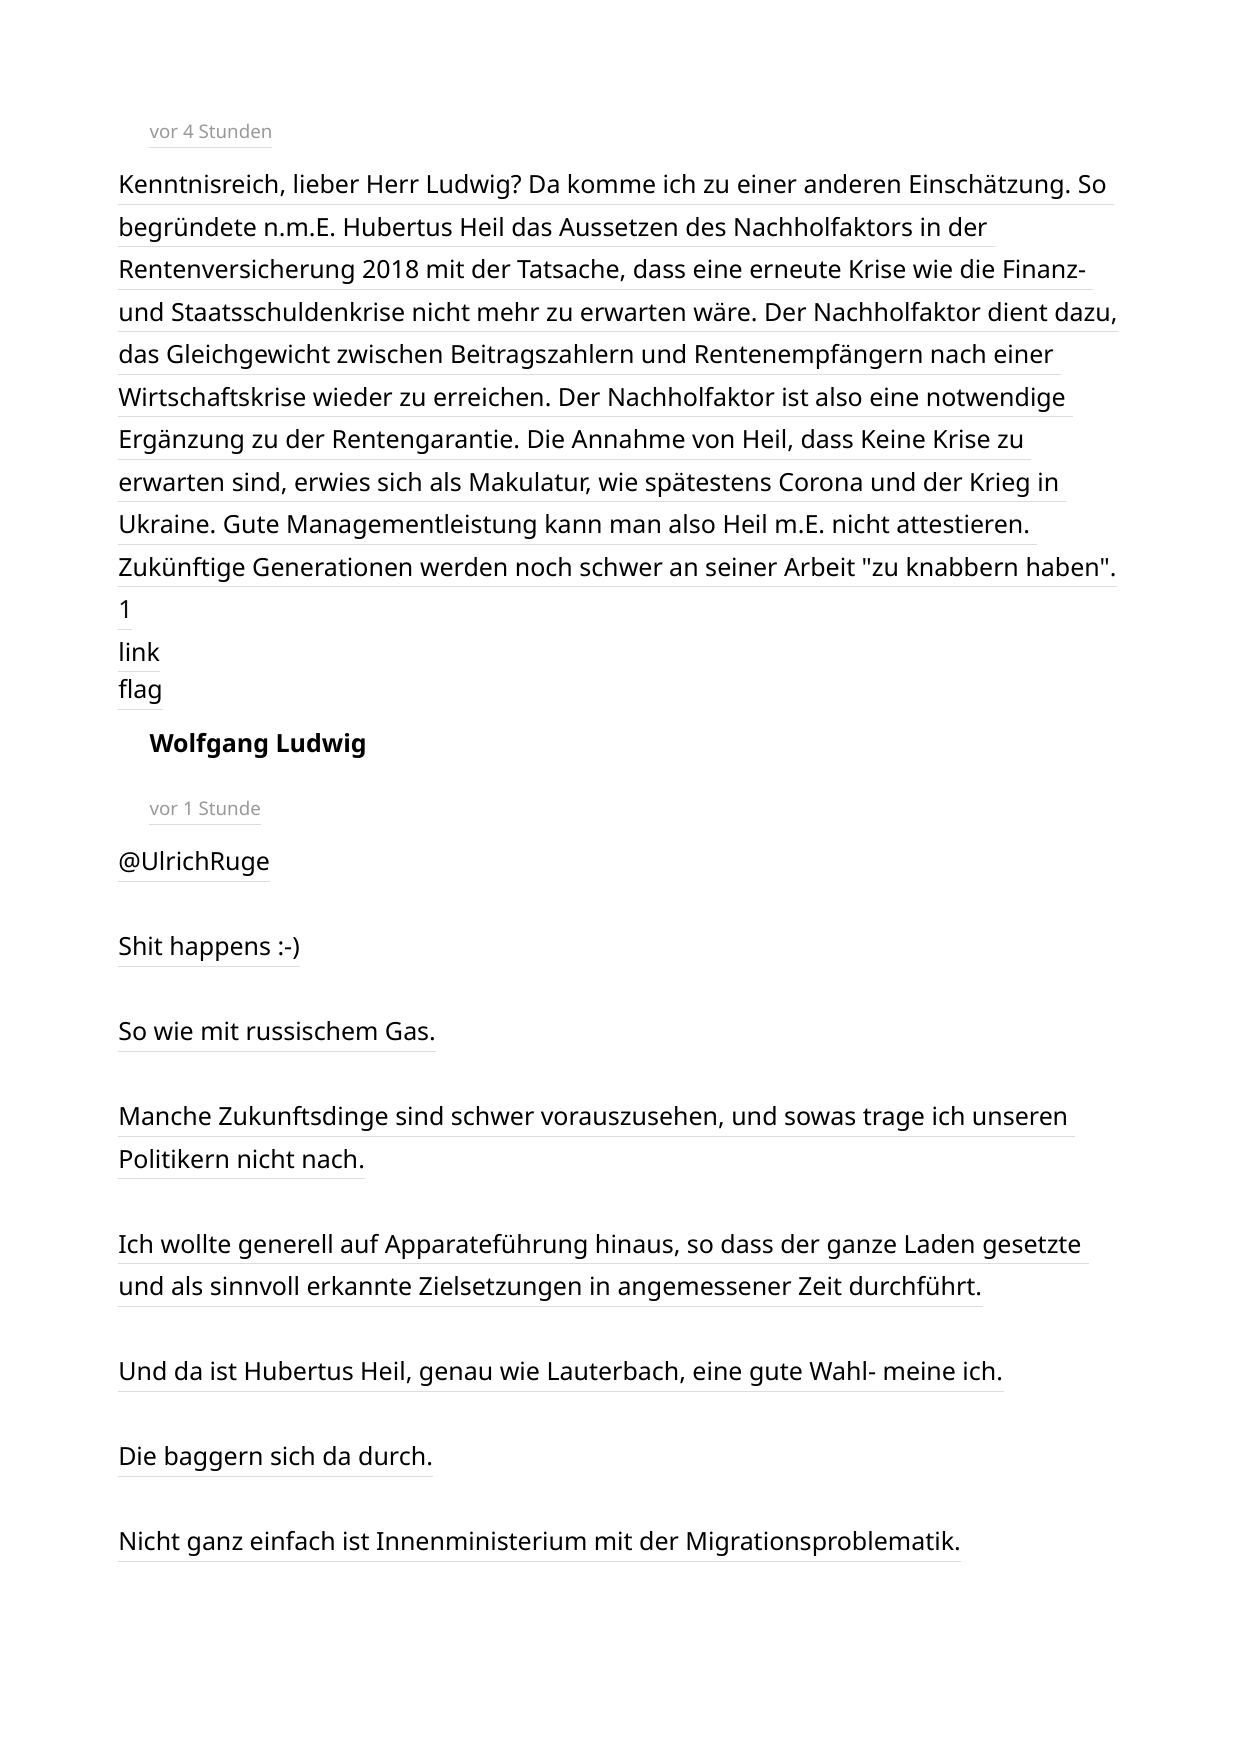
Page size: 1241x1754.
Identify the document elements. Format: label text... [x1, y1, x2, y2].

text flag [118, 672, 1122, 710]
text vor 4 Stunden [149, 118, 1117, 148]
text vor 1 Stunde [149, 795, 1117, 825]
text Kenntnisreich, lieber Herr Ludwig? Da komme ich zu einer anderen Einschätzung. So begründete n.m.E. Hubertus Heil das Aussetzen des Nachholfaktors in der Rentenversicherung 2018 mit der Tatsache, dass eine erneute Krise wie die Finanz- und Staatsschuldenkrise nicht mehr zu erwarten wäre. Der Nachholfaktor dient dazu, das Gleichgewicht zwischen Beitragszahlern und Rentenempfängern nach einer Wirtschaftskrise wieder zu erreichen. Der Nachholfaktor ist also eine notwendige Ergänzung zu der Rentengarantie. Die Annahme von Heil, dass Keine Krise zu erwarten sind, erwies sich als Makulatur, wie spätestens Corona und der Krieg in Ukraine. Gute Managementleistung kann man also Heil m.E. nicht attestieren. Zukünftige Generationen werden noch schwer an seiner Arbeit "zu knabbern haben". [118, 167, 1122, 587]
text 1 [118, 592, 1122, 630]
text link [118, 634, 1122, 672]
text @UlrichRuge Shit happens :-) So wie mit russischem Gas. Manche Zukunftsdinge sind schwer vorauszusehen, und sowas trage ich unseren Politikern nicht nach. Ich wollte generell auf Apparateführung hinaus, so dass der ganze Laden gesetzte und als sinnvoll erkannte Zielsetzungen in angemessener Zeit durchführt. Und da ist Hubertus Heil, genau wie Lauterbach, eine gute Wahl- meine ich. Die baggern sich da durch. Nicht ganz einfach ist Innenministerium mit der Migrationsproblematik. [118, 844, 1122, 1604]
text Wolfgang Ludwig [149, 726, 1122, 760]
